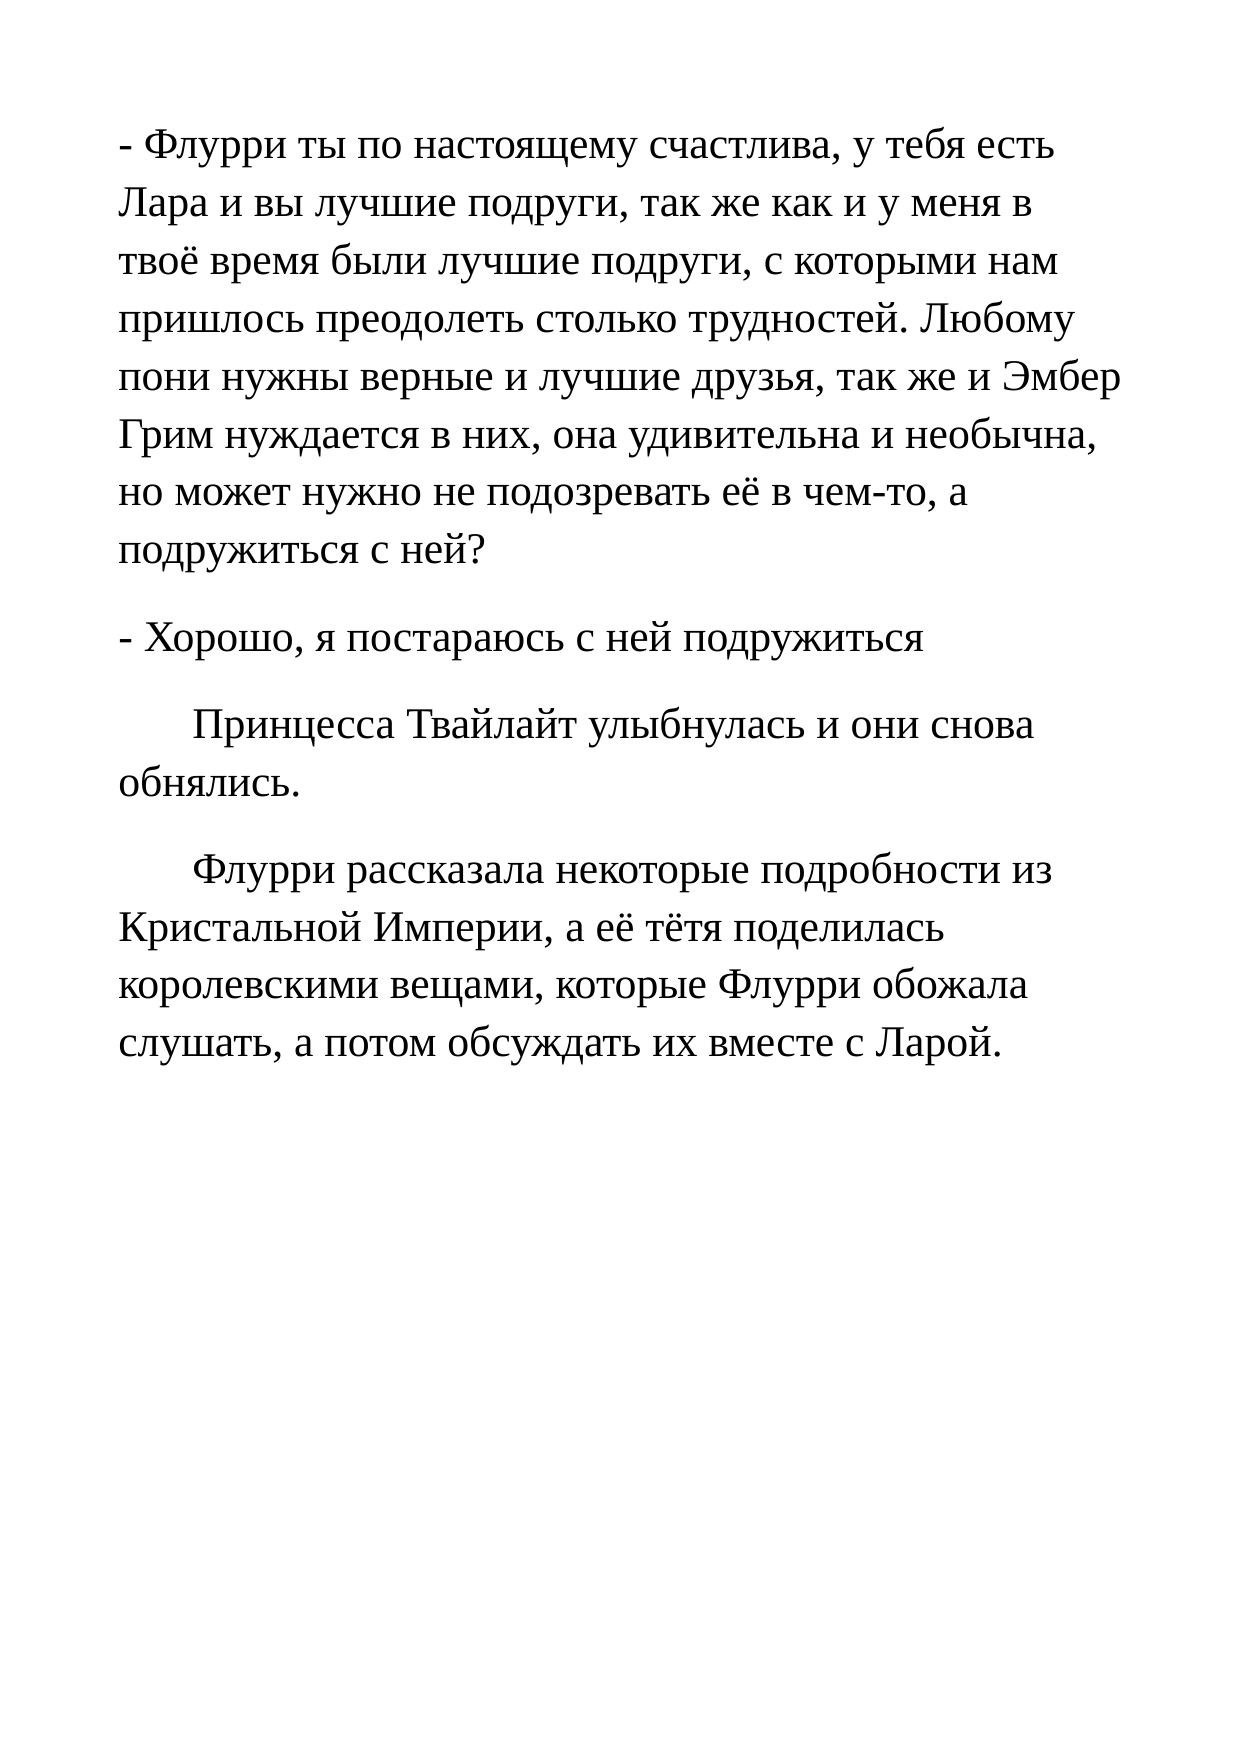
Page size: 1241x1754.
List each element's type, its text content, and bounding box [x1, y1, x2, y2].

text Принцесса Твайлайт улыбнулась и они снова обнялись. [118, 697, 1122, 806]
text Флурри рассказала некоторые подробности из Кристальной Империи, а её тётя поделилась королевскими вещами, которые Флурри обожала слушать, а потом обсуждать их вместе с Ларой. [118, 842, 1122, 1066]
text - Хорошо, я постараюсь с ней подружиться [118, 610, 1122, 660]
text - Флурри ты по настоящему счастлива, у тебя есть Лара и вы лучшие подруги, так же как и у меня в твоё время были лучшие подруги, с которыми нам пришлось преодолеть столько трудностей. Любому пони нужны верные и лучшие друзья, так же и Эмбер Грим нуждается в них, она удивительна и необычна, но может нужно не подозревать её в чем-то, а подружиться с ней? [118, 118, 1122, 573]
